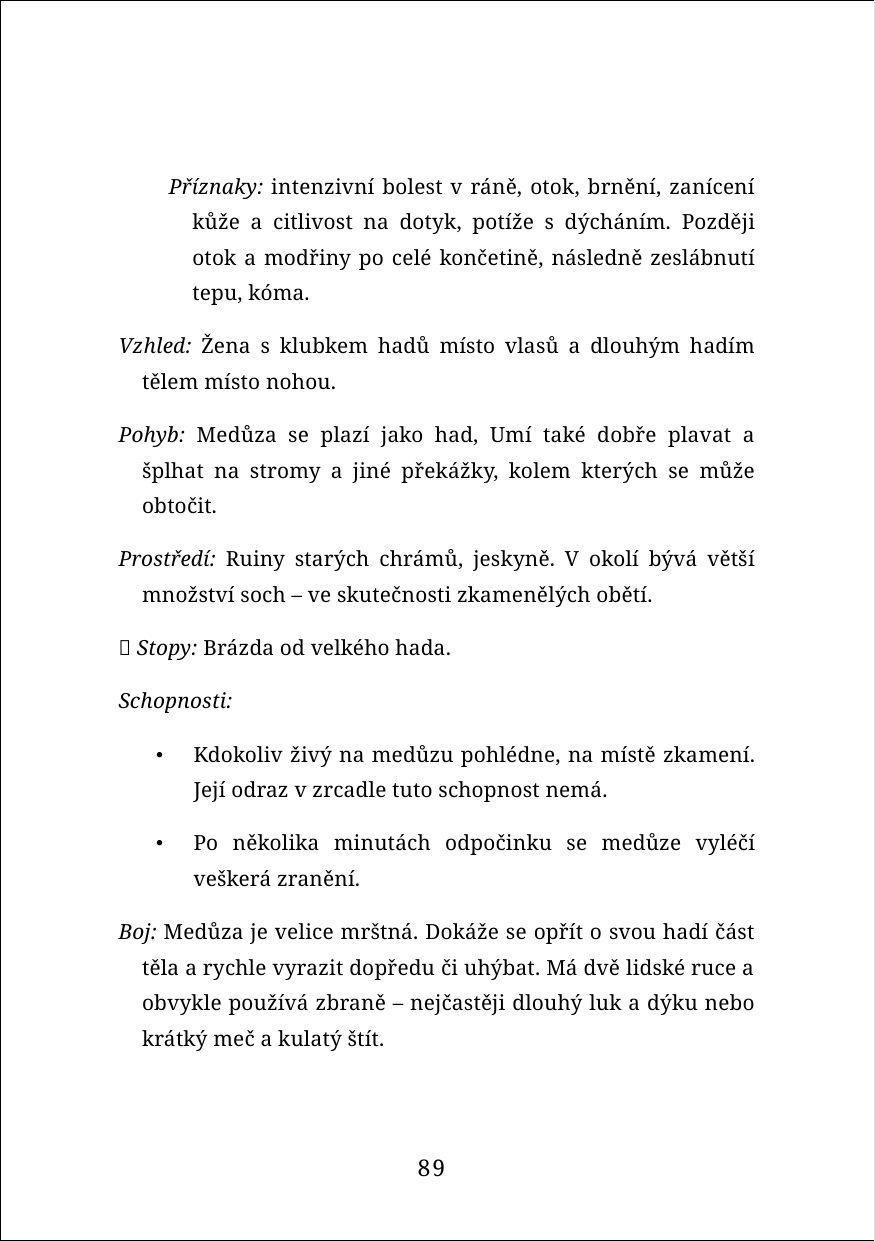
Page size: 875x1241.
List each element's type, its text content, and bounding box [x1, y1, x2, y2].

list Kdokoliv živý na medůzu pohlédne, na místě zkamení. Její odraz v zrcadle tuto schopnost nemá. [156, 740, 756, 804]
text Prostředí: Ruiny starých chrámů, jeskyně. V okolí bývá větší množství soch – ve skutečnosti zkamenělých obětí. [118, 544, 756, 608]
text Schopnosti: [118, 687, 756, 715]
text 👣 Stopy: Brázda od velkého hada. [118, 633, 756, 662]
text Příznaky: intenzivní bolest v ráně, otok, brnění, zanícení kůže a citlivost na dotyk, potíže s dýcháním. Později otok a modřiny po celé končetině, následně zeslábnutí tepu, kóma. [168, 172, 756, 307]
text Vzhled: Žena s klubkem hadů místo vlasů a dlouhým hadím tělem místo nohou. [118, 332, 756, 396]
text Boj: Medůza je velice mrštná. Dokáže se opřít o svou hadí část těla a rychle vyrazit dopředu či uhýbat. Má dvě lidské ruce a obvykle používá zbraně – nejčastěji dlouhý luk a dýku nebo krátký meč a kulatý štít. [118, 917, 756, 1052]
list Po několika minutách odpočinku se medůze vyléčí veškerá zranění. [156, 828, 756, 892]
text Pohyb: Medůza se plazí jako had, Umí také dobře plavat a šplhat na stromy a jiné překážky, kolem kterých se může obtočit. [118, 420, 756, 520]
